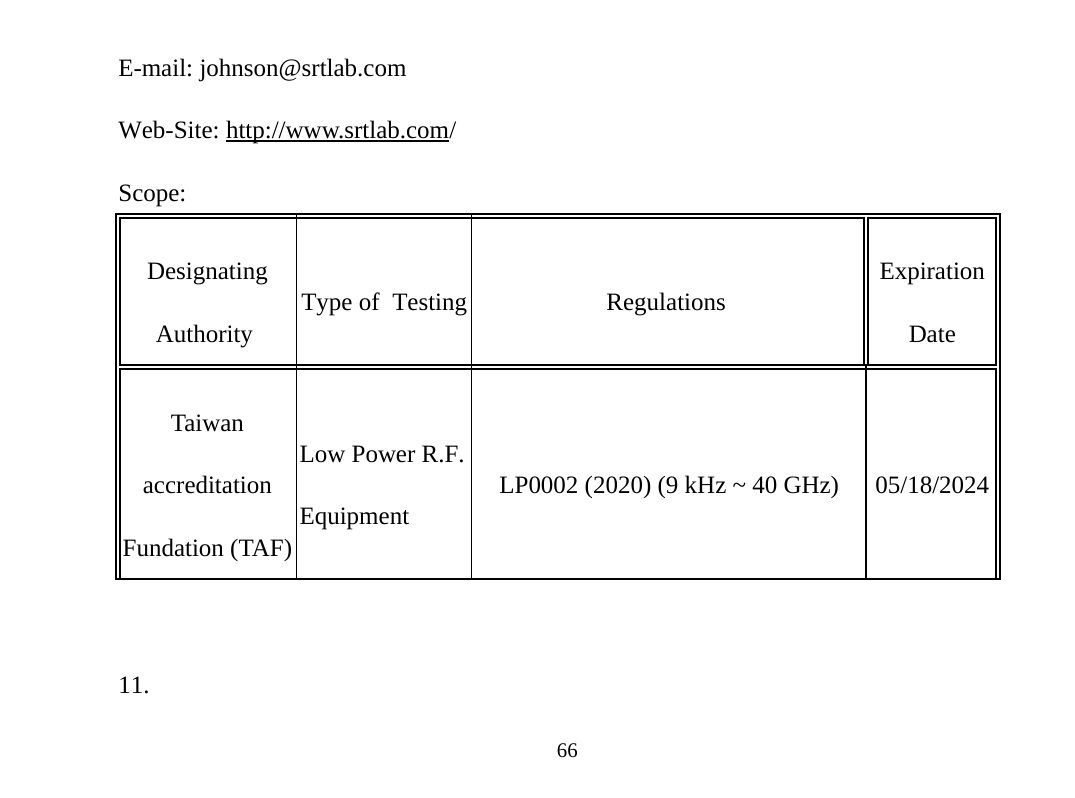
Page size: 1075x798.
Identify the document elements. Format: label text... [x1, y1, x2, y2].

table_header Designating Authority [121, 219, 296, 364]
text 11. [118, 643, 1016, 705]
table_cell Low Power R.F. Equipment [297, 370, 471, 578]
table_cell Taiwan accreditation Fundation (TAF) [121, 370, 296, 578]
table_cell LP0002 (2020) (9 kHz ~ 40 GHz) [472, 370, 865, 578]
table_cell 05/18/2024 [867, 370, 995, 578]
table_header Expiration Date [869, 219, 995, 364]
text Scope: [118, 150, 1016, 213]
text E-mail: johnson@srtlab.com Web-Site: http://www.srtlab.com/ [118, 25, 1016, 150]
table_header Type of Testing [297, 219, 471, 364]
table_header Regulations [472, 219, 863, 364]
